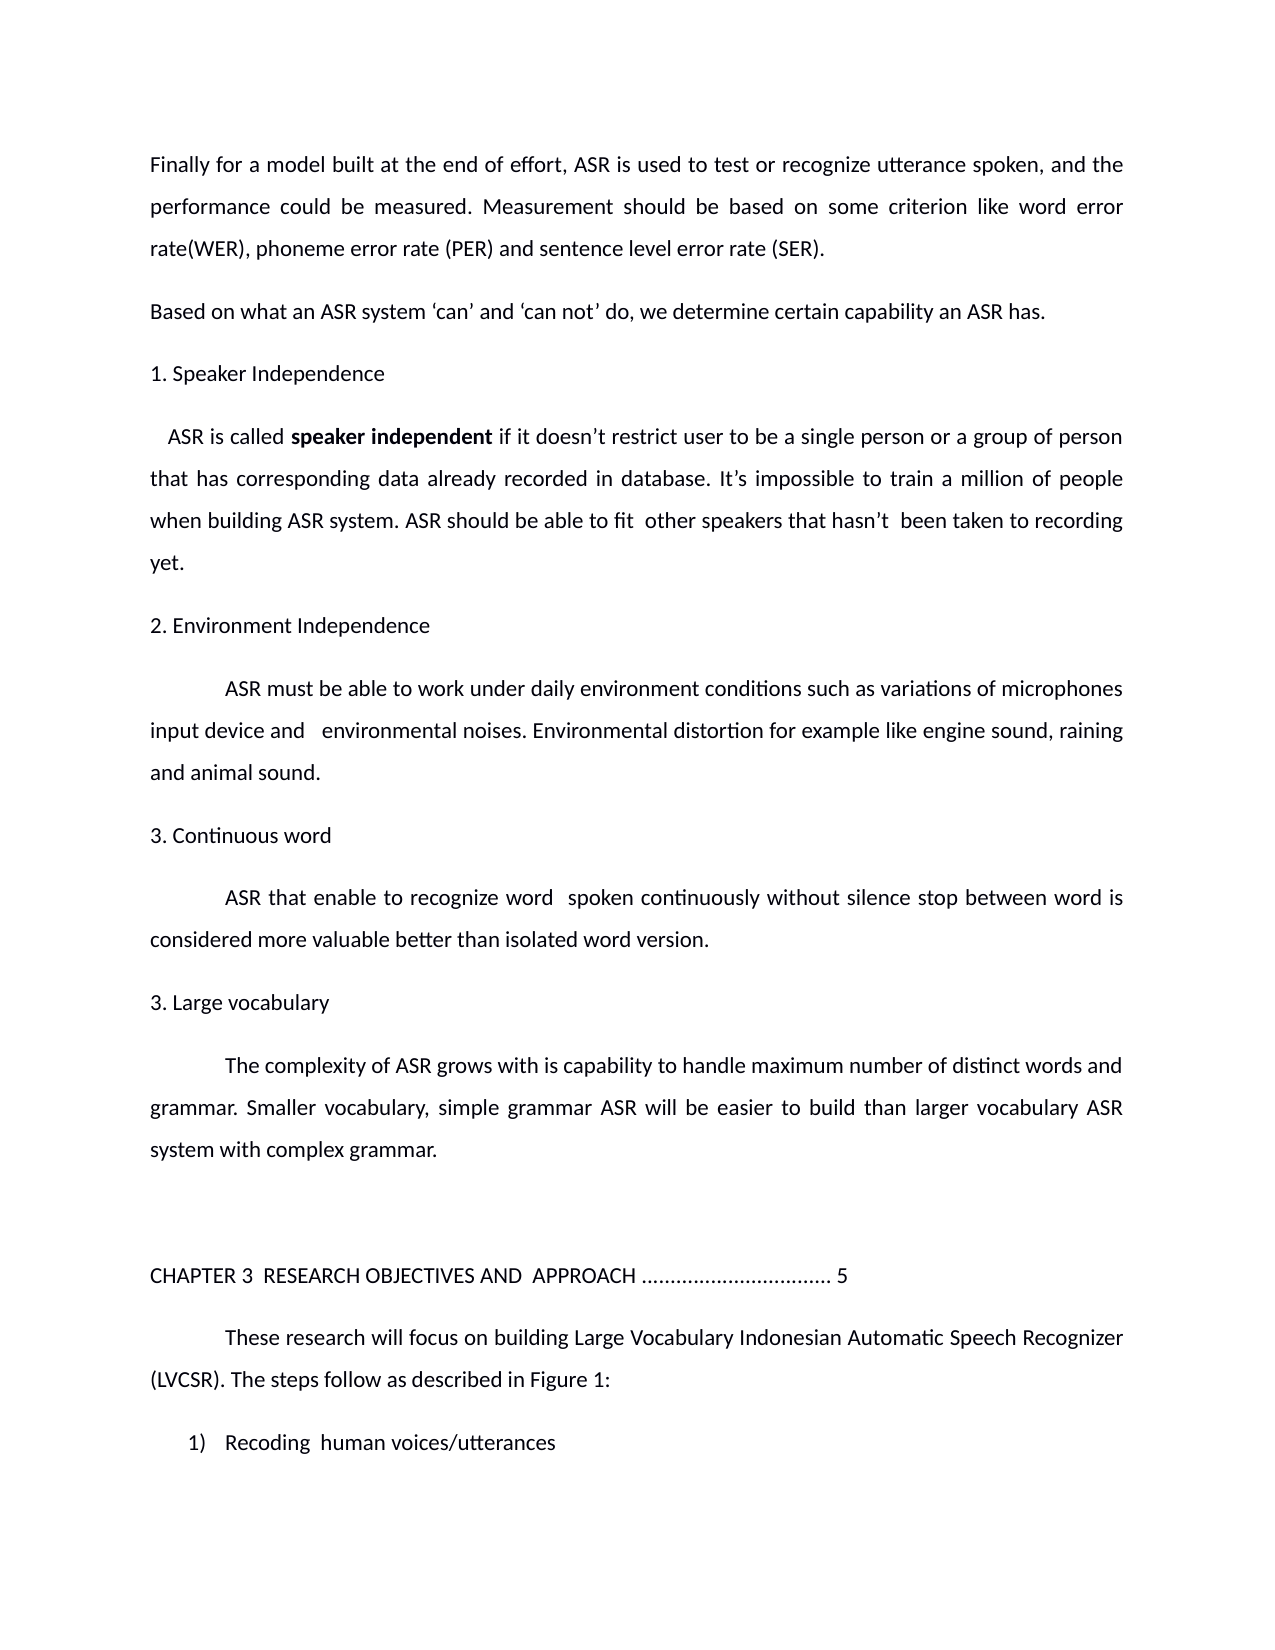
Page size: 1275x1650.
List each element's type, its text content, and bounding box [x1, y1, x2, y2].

text 1. Speaker Independence [150, 359, 1125, 388]
text The complexity of ASR grows with is capability to handle maximum number of distinct words and grammar. Smaller vocabulary, simple grammar ASR will be easier to build than larger vocabulary ASR system with complex grammar. [150, 1051, 1125, 1163]
text CHAPTER 3 RESEARCH OBJECTIVES AND APPROACH ................................. 5 [150, 1261, 1125, 1289]
text 2. Environment Independence [150, 611, 1125, 639]
text ASR must be able to work under daily environment conditions such as variations of microphones input device and environmental noises. Environmental distortion for example like engine sound, raining and animal sound. [150, 674, 1125, 786]
text ASR that enable to recognize word spoken continuously without silence stop between word is considered more valuable better than isolated word version. [150, 883, 1125, 953]
text ASR is called speaker independent if it doesn’t restrict user to be a single person or a group of person that has corresponding data already recorded in database. It’s impossible to train a million of people when building ASR system. ASR should be able to fit other speakers that hasn’t been taken to recording yet. [150, 422, 1125, 576]
text Finally for a model built at the end of effort, ASR is used to test or recognize utterance spoken, and the performance could be measured. Measurement should be based on some criterion like word error rate(WER), phoneme error rate (PER) and sentence level error rate (SER). [150, 150, 1125, 262]
text 3. Continuous word [150, 821, 1125, 849]
text These research will focus on building Large Vocabulary Indonesian Automatic Speech Recognizer (LVCSR). The steps follow as described in Figure 1: [150, 1323, 1125, 1393]
text Based on what an ASR system ‘can’ and ‘can not’ do, we determine certain capability an ASR has. [150, 297, 1125, 325]
text 3. Large vocabulary [150, 988, 1125, 1016]
list Recoding human voices/utterances [187, 1428, 1125, 1456]
